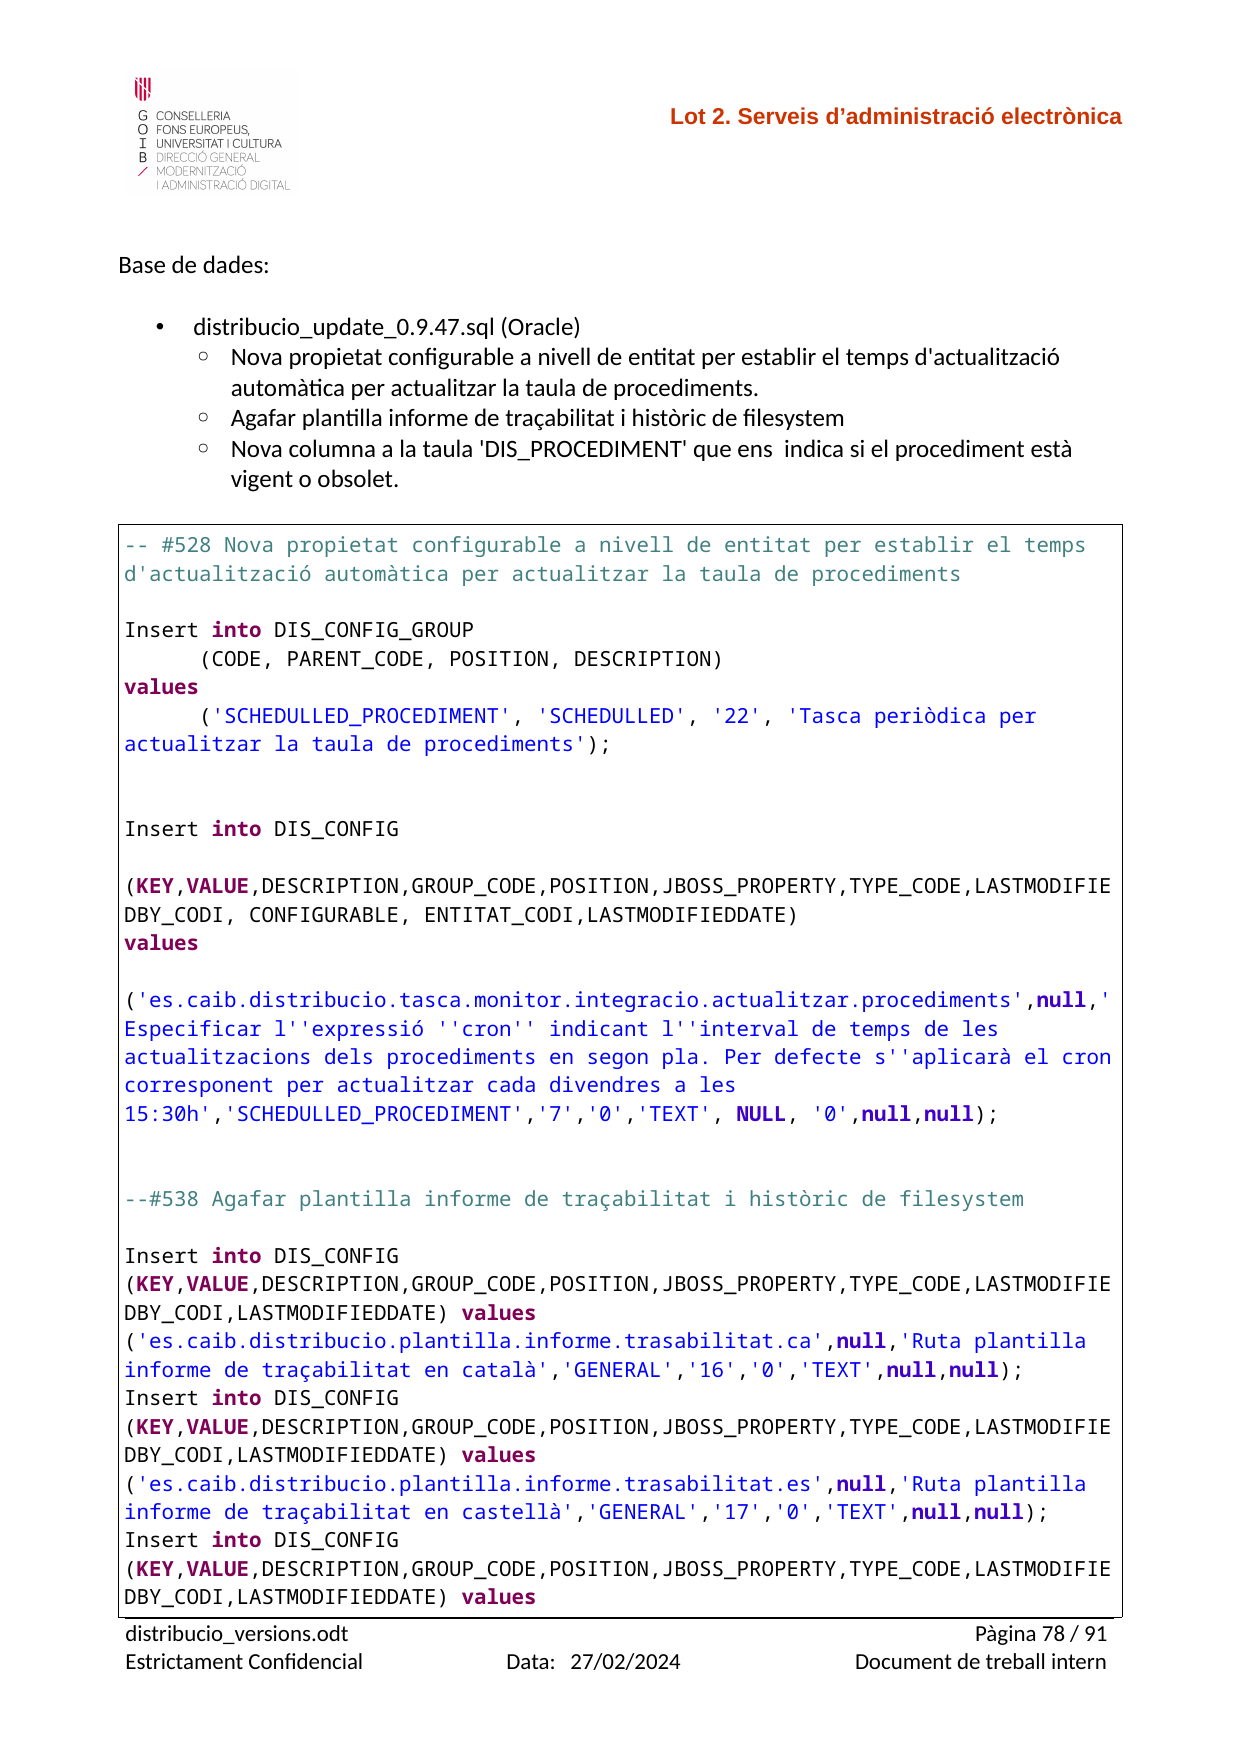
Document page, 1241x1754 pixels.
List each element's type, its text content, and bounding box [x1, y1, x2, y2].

text Base de dades: [118, 250, 1122, 280]
list Agafar plantilla informe de traçabilitat i històric de filesystem [193, 402, 1122, 433]
list distribucio_update_0.9.47.sql (Oracle) [156, 311, 1122, 341]
picture [126, 70, 299, 197]
list Nova propietat configurable a nivell de entitat per establir el temps d'actualització automàtica per actualitzar la taula de procediments. [193, 341, 1122, 402]
list Nova columna a la taula 'DIS_PROCEDIMENT' que ens indica si el procediment està vigent o obsolet. [193, 433, 1122, 494]
table_header -- #528 Nova propietat configurable a nivell de entitat per establir el temps d'actualització automàtica per actualitzar la taula de procediments Insert into DIS_CONFIG_GROUP (CODE, PARENT_CODE, POSITION, DESCRIPTION) values ('SCHEDULLED_PROCEDIMENT', 'SCHEDULLED', '22', 'Tasca periòdica per actualitzar la taula de procediments'); Insert into DIS_CONFIG (KEY,VALUE,DESCRIPTION,GROUP_CODE,POSITION,JBOSS_PROPERTY,TYPE_CODE,LASTMODIFIEDBY_CODI, CONFIGURABLE, ENTITAT_CODI,LASTMODIFIEDDATE) values ('es.caib.distribucio.tasca.monitor.integracio.actualitzar.procediments',null,'Especificar l''expressió ''cron'' indicant l''interval de temps de les actualitzacions dels procediments en segon pla. Per defecte s''aplicarà el cron corresponent per actualitzar cada divendres a les 15:30h','SCHEDULLED_PROCEDIMENT','7','0','TEXT', NULL, '0',null,null); --#538 Agafar plantilla informe de traçabilitat i històric de filesystem Insert into DIS_CONFIG (KEY,VALUE,DESCRIPTION,GROUP_CODE,POSITION,JBOSS_PROPERTY,TYPE_CODE,LASTMODIFIEDBY_CODI,LASTMODIFIEDDATE) values ('es.caib.distribucio.plantilla.informe.trasabilitat.ca',null,'Ruta plantilla informe de traçabilitat en català','GENERAL','16','0','TEXT',null,null); Insert into DIS_CONFIG (KEY,VALUE,DESCRIPTION,GROUP_CODE,POSITION,JBOSS_PROPERTY,TYPE_CODE,LASTMODIFIEDBY_CODI,LASTMODIFIEDDATE) values ('es.caib.distribucio.plantilla.informe.trasabilitat.es',null,'Ruta plantilla informe de traçabilitat en castellà','GENERAL','17','0','TEXT',null,null); Insert into DIS_CONFIG (KEY,VALUE,DESCRIPTION,GROUP_CODE,POSITION,JBOSS_PROPERTY,TYPE_CODE,LASTMODIFIEDBY_CODI,LASTMODIFIEDDATE) values [119, 525, 1122, 1617]
